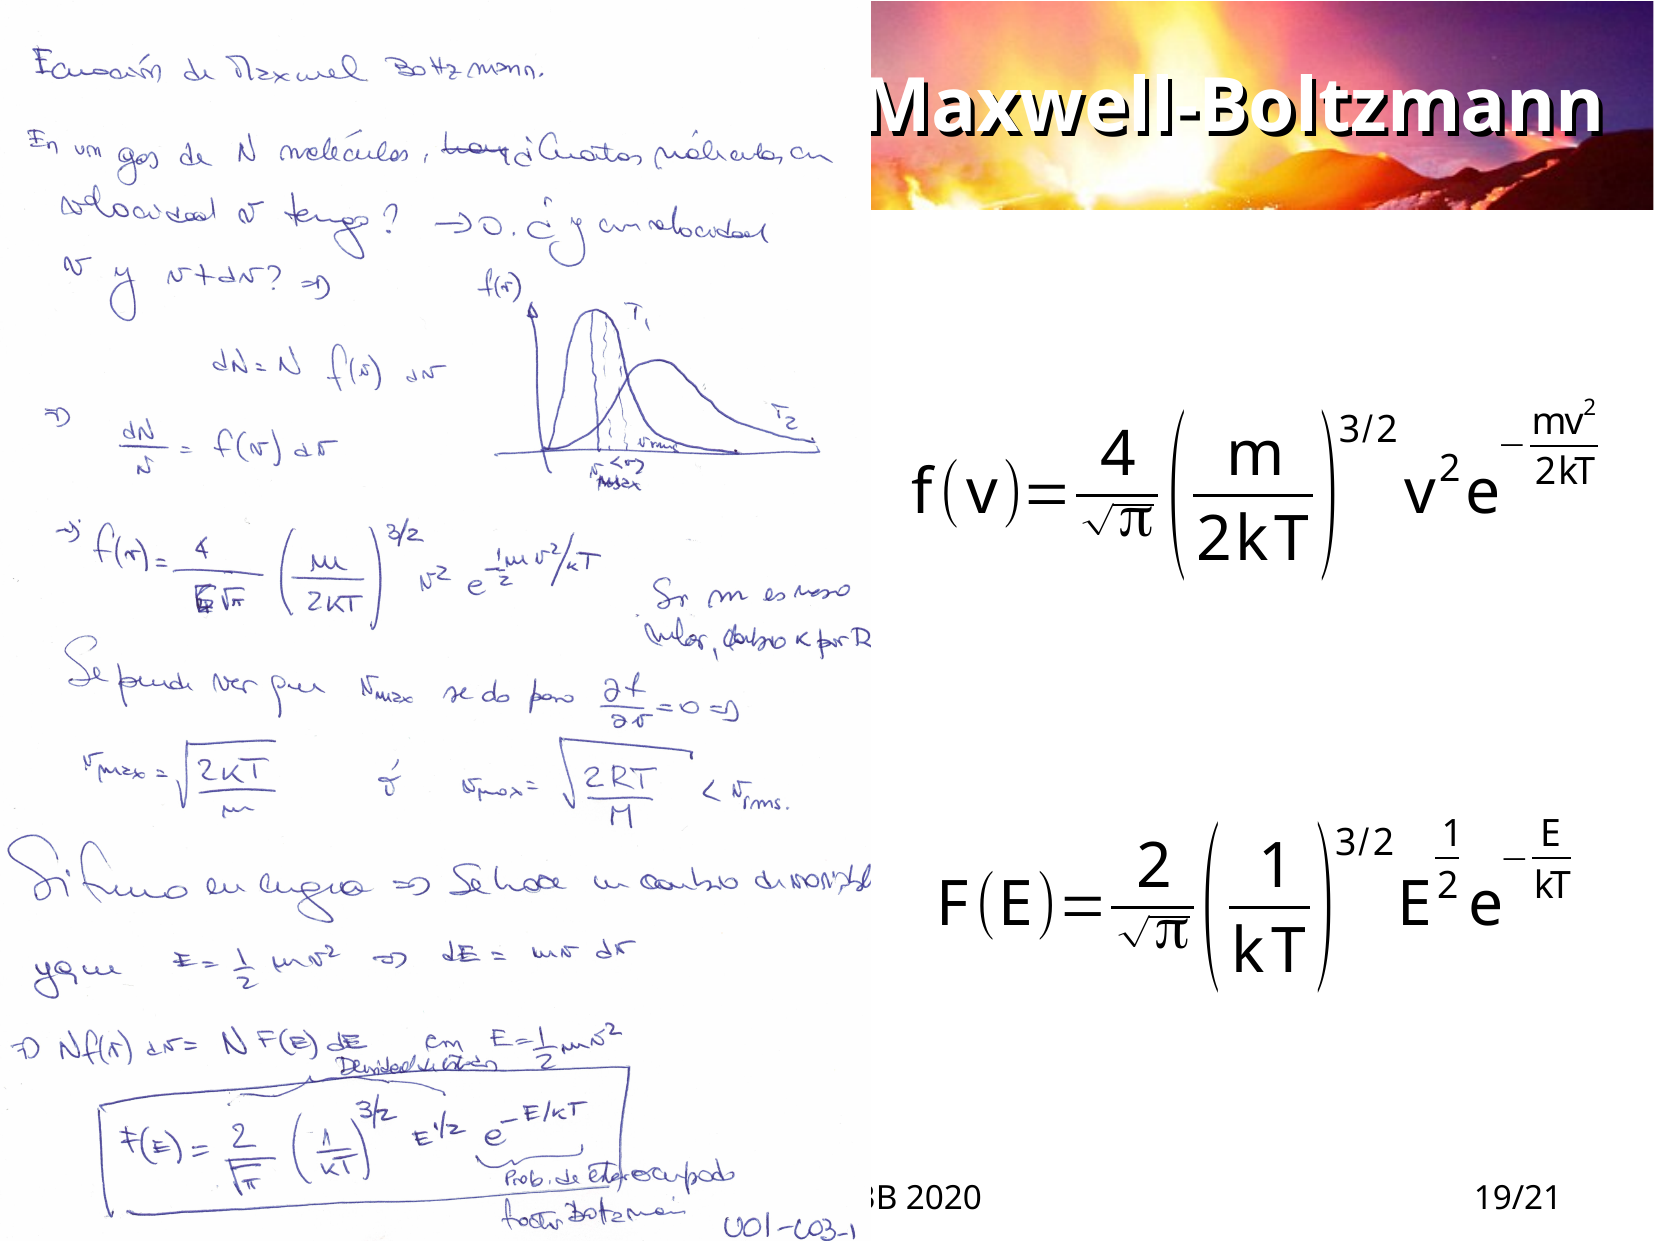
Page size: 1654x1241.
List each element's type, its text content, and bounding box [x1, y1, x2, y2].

chart [930, 810, 1579, 998]
title Maxwell-Boltzmann [871, 15, 1606, 191]
chart [903, 393, 1606, 586]
picture [0, 0, 1654, 1241]
